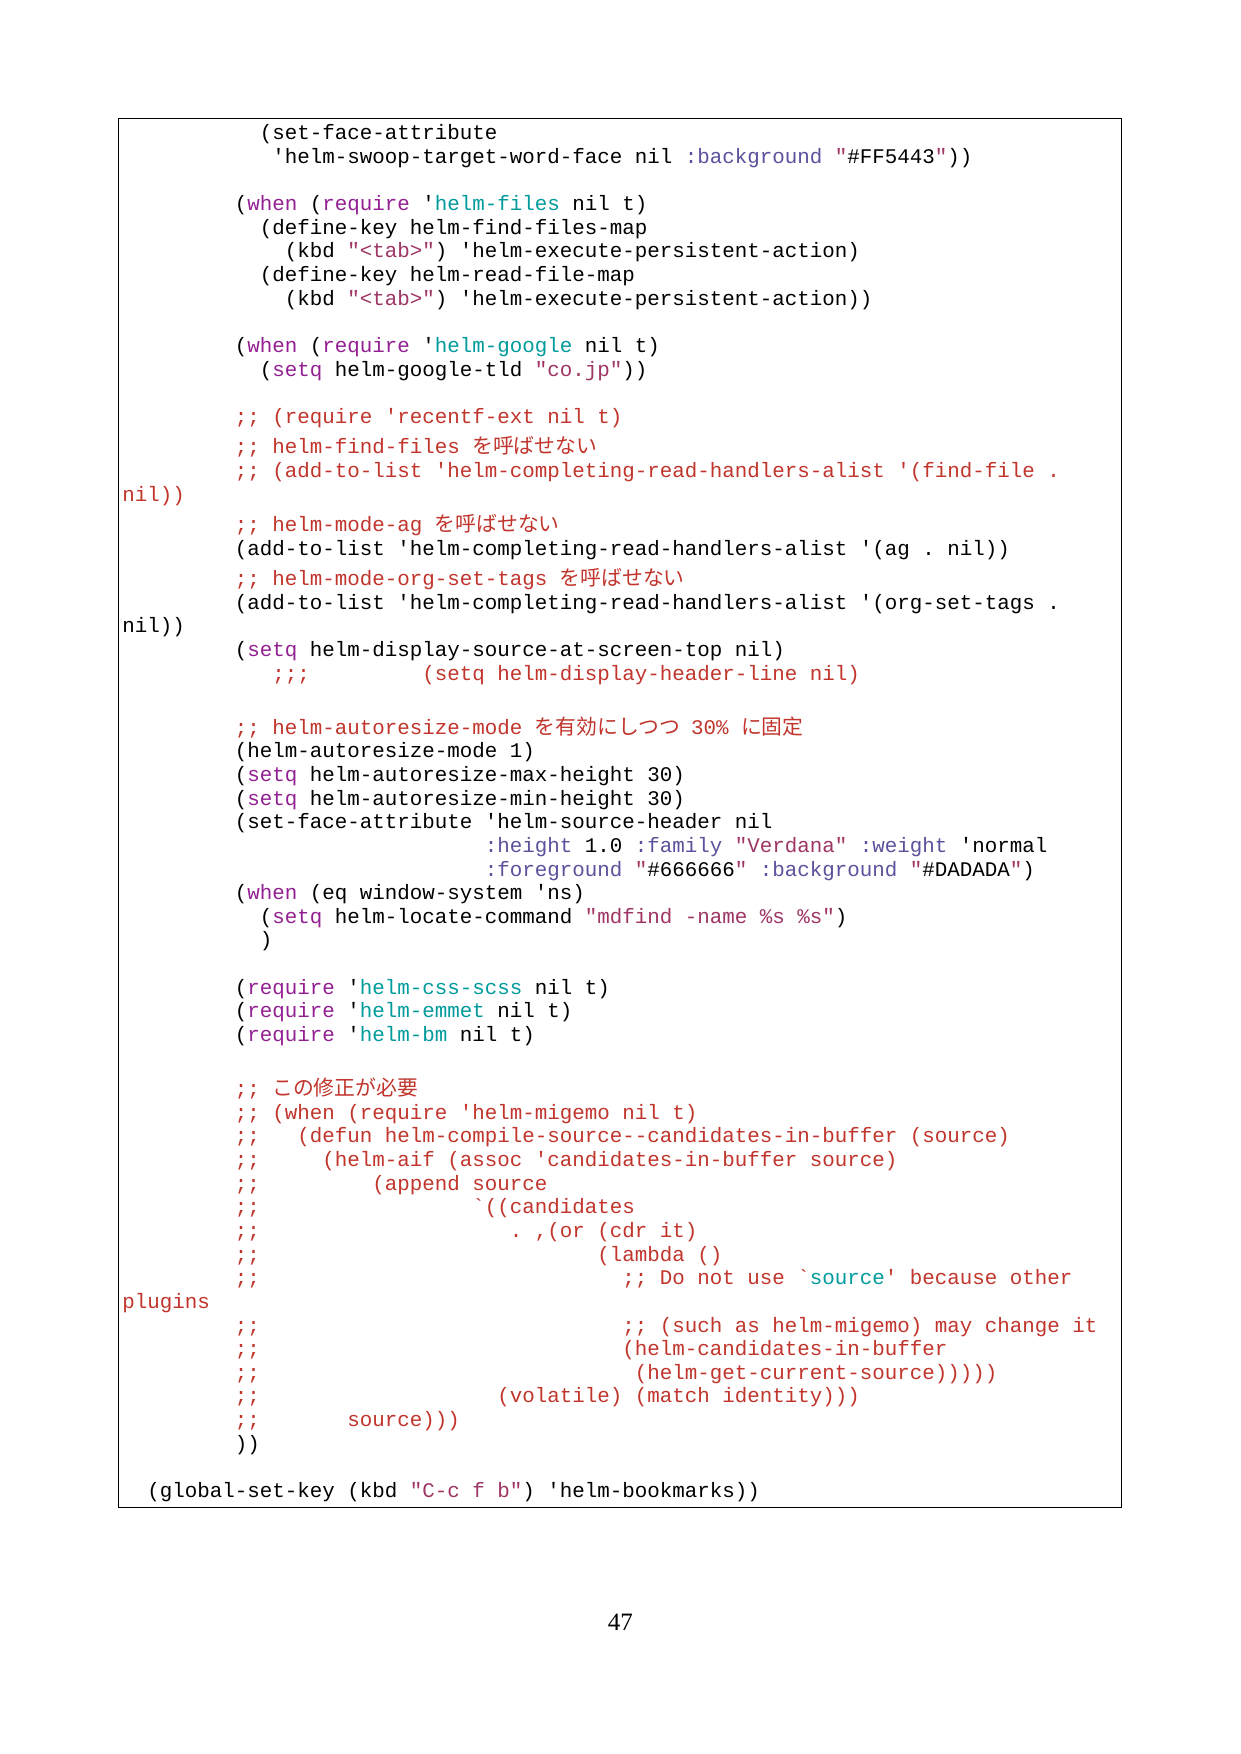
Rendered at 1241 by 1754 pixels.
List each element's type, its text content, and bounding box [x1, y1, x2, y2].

text ;; source))) [119, 1405, 1121, 1429]
text :foreground "#666666" :background "#DADADA") [119, 854, 1121, 878]
text (when (require 'helm-files nil t) [119, 189, 1121, 213]
text (require 'helm-css-scss nil t) [119, 973, 1121, 996]
text (require 'helm-bm nil t) [119, 1020, 1121, 1044]
text ;; (helm-aif (assoc 'candidates-in-buffer source) [119, 1145, 1121, 1169]
text ;; ;; (such as helm-migemo) may change it [119, 1311, 1121, 1334]
text (kbd "<tab>") 'helm-execute-persistent-action) [119, 236, 1121, 260]
text ;; この修正が必要 [119, 1067, 1121, 1098]
text ;; helm-mode-org-set-tags を呼ばせない [119, 557, 1121, 588]
text (setq helm-autoresize-min-height 30) [119, 784, 1121, 807]
text (add-to-list 'helm-completing-read-handlers-alist '(ag . nil)) [119, 534, 1121, 557]
text (setq helm-display-source-at-screen-top nil) [119, 635, 1121, 659]
text ;; (add-to-list 'helm-completing-read-handlers-alist '(find-file . nil)) [119, 456, 1121, 503]
text ;; (when (require 'helm-migemo nil t) [119, 1098, 1121, 1121]
text ;;; (setq helm-display-header-line nil) [119, 659, 1121, 682]
text ;; helm-autoresize-mode を有効にしつつ 30% に固定 [119, 706, 1121, 736]
text (setq helm-autoresize-max-height 30) [119, 760, 1121, 784]
text ;; (require 'recentf-ext nil t) [119, 402, 1121, 426]
text )) [119, 1429, 1121, 1452]
text ;; ;; Do not use `source' because other plugins [119, 1263, 1121, 1311]
text (helm-autoresize-mode 1) [119, 736, 1121, 760]
text ;; (volatile) (match identity))) [119, 1382, 1121, 1405]
text ;; (defun helm-compile-source--candidates-in-buffer (source) [119, 1121, 1121, 1145]
text (define-key helm-read-file-map [119, 260, 1121, 284]
text (when (require 'helm-google nil t) [119, 331, 1121, 354]
text 'helm-swoop-target-word-face nil :background "#FF5443")) [119, 142, 1121, 165]
text ;; (helm-candidates-in-buffer [119, 1334, 1121, 1358]
text (set-face-attribute 'helm-source-header nil [119, 807, 1121, 831]
text :height 1.0 :family "Verdana" :weight 'normal [119, 831, 1121, 854]
text ;; helm-mode-ag を呼ばせない [119, 503, 1121, 534]
text (kbd "<tab>") 'helm-execute-persistent-action)) [119, 284, 1121, 307]
text ;; (helm-get-current-source))))) [119, 1358, 1121, 1382]
text (define-key helm-find-files-map [119, 213, 1121, 236]
text ;; `((candidates [119, 1192, 1121, 1216]
text (when (eq window-system 'ns) [119, 878, 1121, 902]
text (require 'helm-emmet nil t) [119, 996, 1121, 1020]
text (add-to-list 'helm-completing-read-handlers-alist '(org-set-tags . nil)) [119, 588, 1121, 635]
text ;; (lambda () [119, 1240, 1121, 1263]
text (setq helm-google-tld "co.jp")) [119, 354, 1121, 378]
text ;; helm-find-files を呼ばせない [119, 426, 1121, 456]
text ;; . ,(or (cdr it) [119, 1216, 1121, 1240]
text (global-set-key (kbd "C-c f b") 'helm-bookmarks)) [119, 1476, 1121, 1507]
text (setq helm-locate-command "mdfind -name %s %s") [119, 902, 1121, 926]
text ) [119, 926, 1121, 949]
text (set-face-attribute [119, 119, 1121, 142]
text ;; (append source [119, 1169, 1121, 1192]
